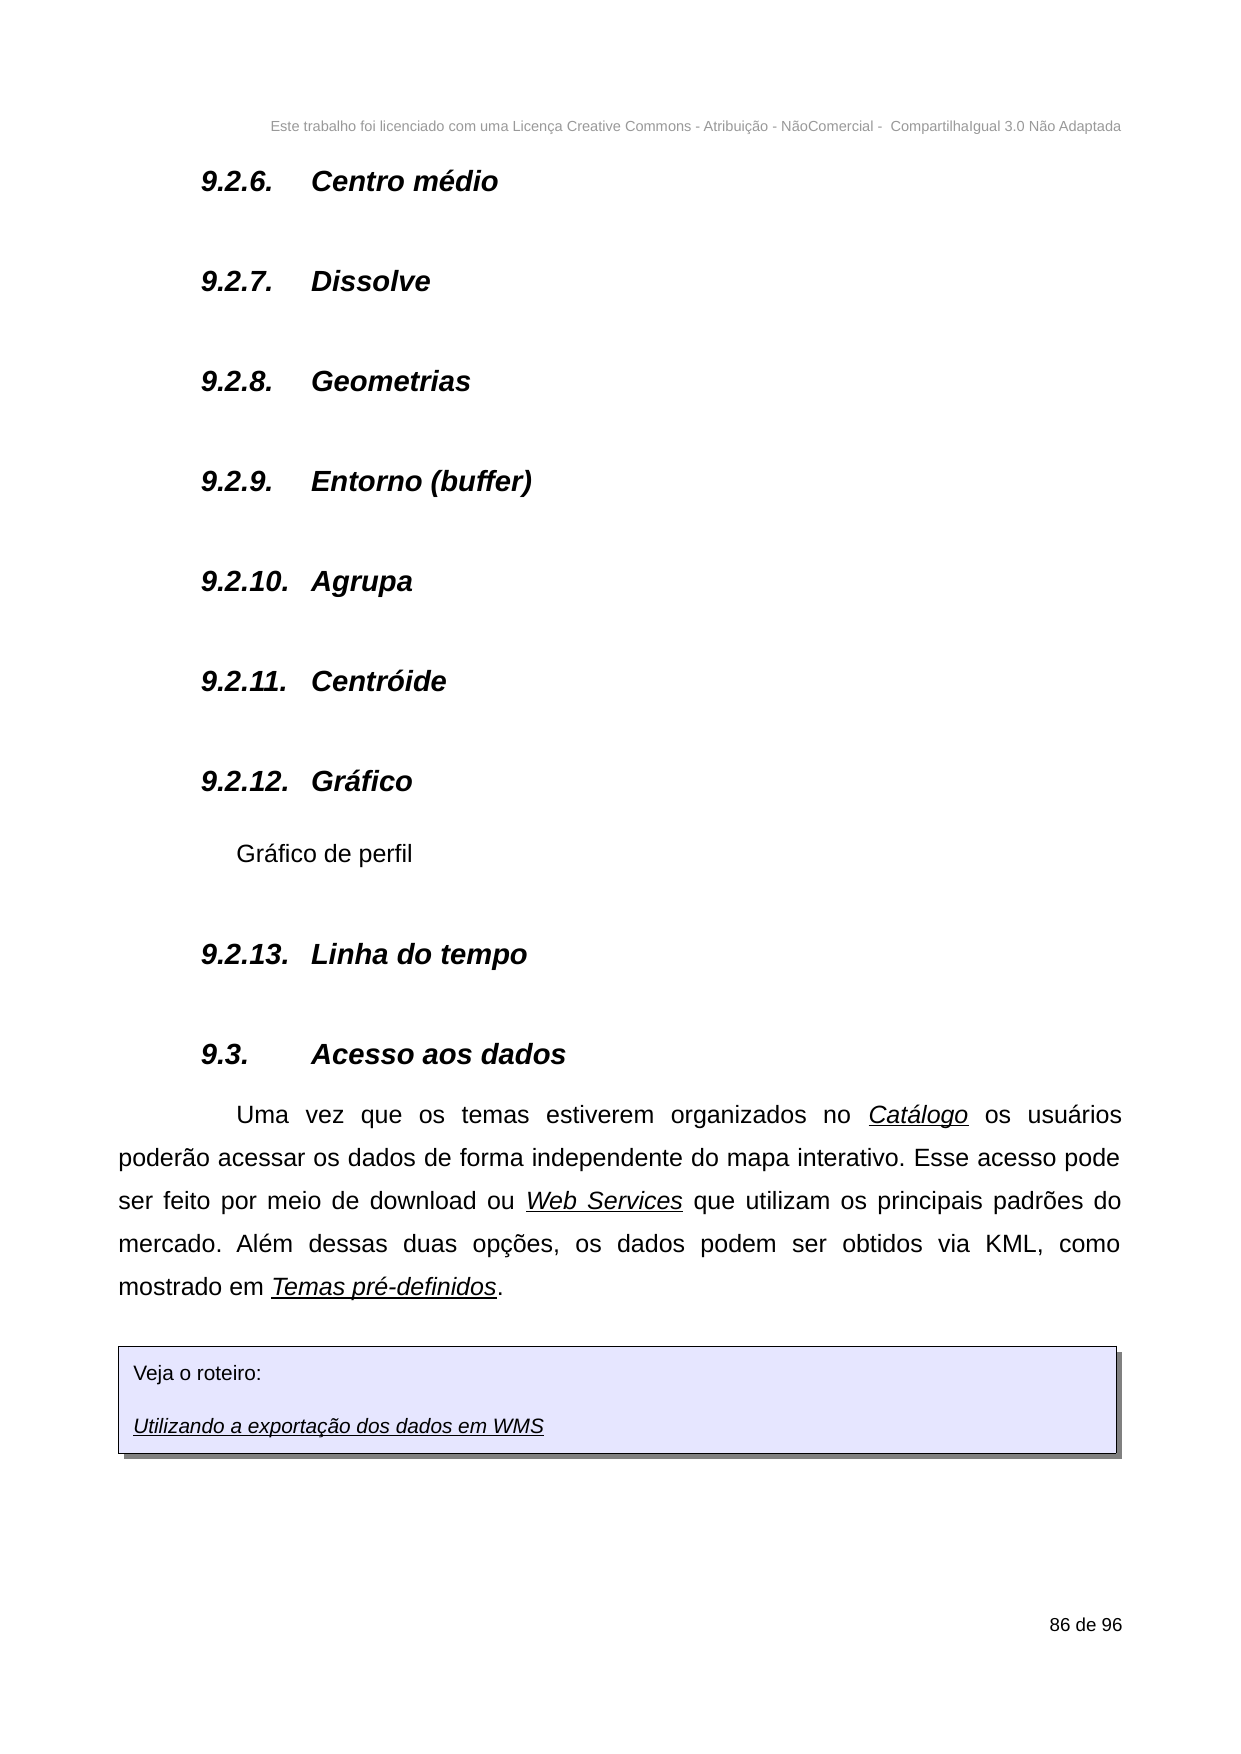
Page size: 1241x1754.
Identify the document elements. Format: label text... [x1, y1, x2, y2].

subtitle Entorno (buffer) [163, 464, 1122, 498]
text Gráfico de perfil [118, 839, 1122, 868]
subtitle Dissolve [163, 264, 1122, 298]
subtitle Gráfico [163, 764, 1122, 797]
subtitle Acesso aos dados [163, 1037, 1077, 1071]
subtitle Centro médio [163, 164, 1122, 198]
subtitle Geometrias [163, 364, 1122, 398]
text Veja o roteiro: [119, 1347, 1116, 1384]
text Uma vez que os temas estiverem organizados no Catálogo os usuários poderão acessar os dados de forma independente do mapa interativo. Esse acesso pode ser feito por meio de download ou Web Services que utilizam os principais padrões do mercado. Além dessas duas opções, os dados podem ser obtidos via KML, como mostrado em Temas pré-definidos. [118, 1100, 1122, 1301]
subtitle Centróide [163, 664, 1122, 697]
subtitle Agrupa [163, 564, 1122, 597]
text Utilizando a exportação dos dados em WMS [119, 1399, 1116, 1453]
subtitle Linha do tempo [163, 937, 1122, 970]
